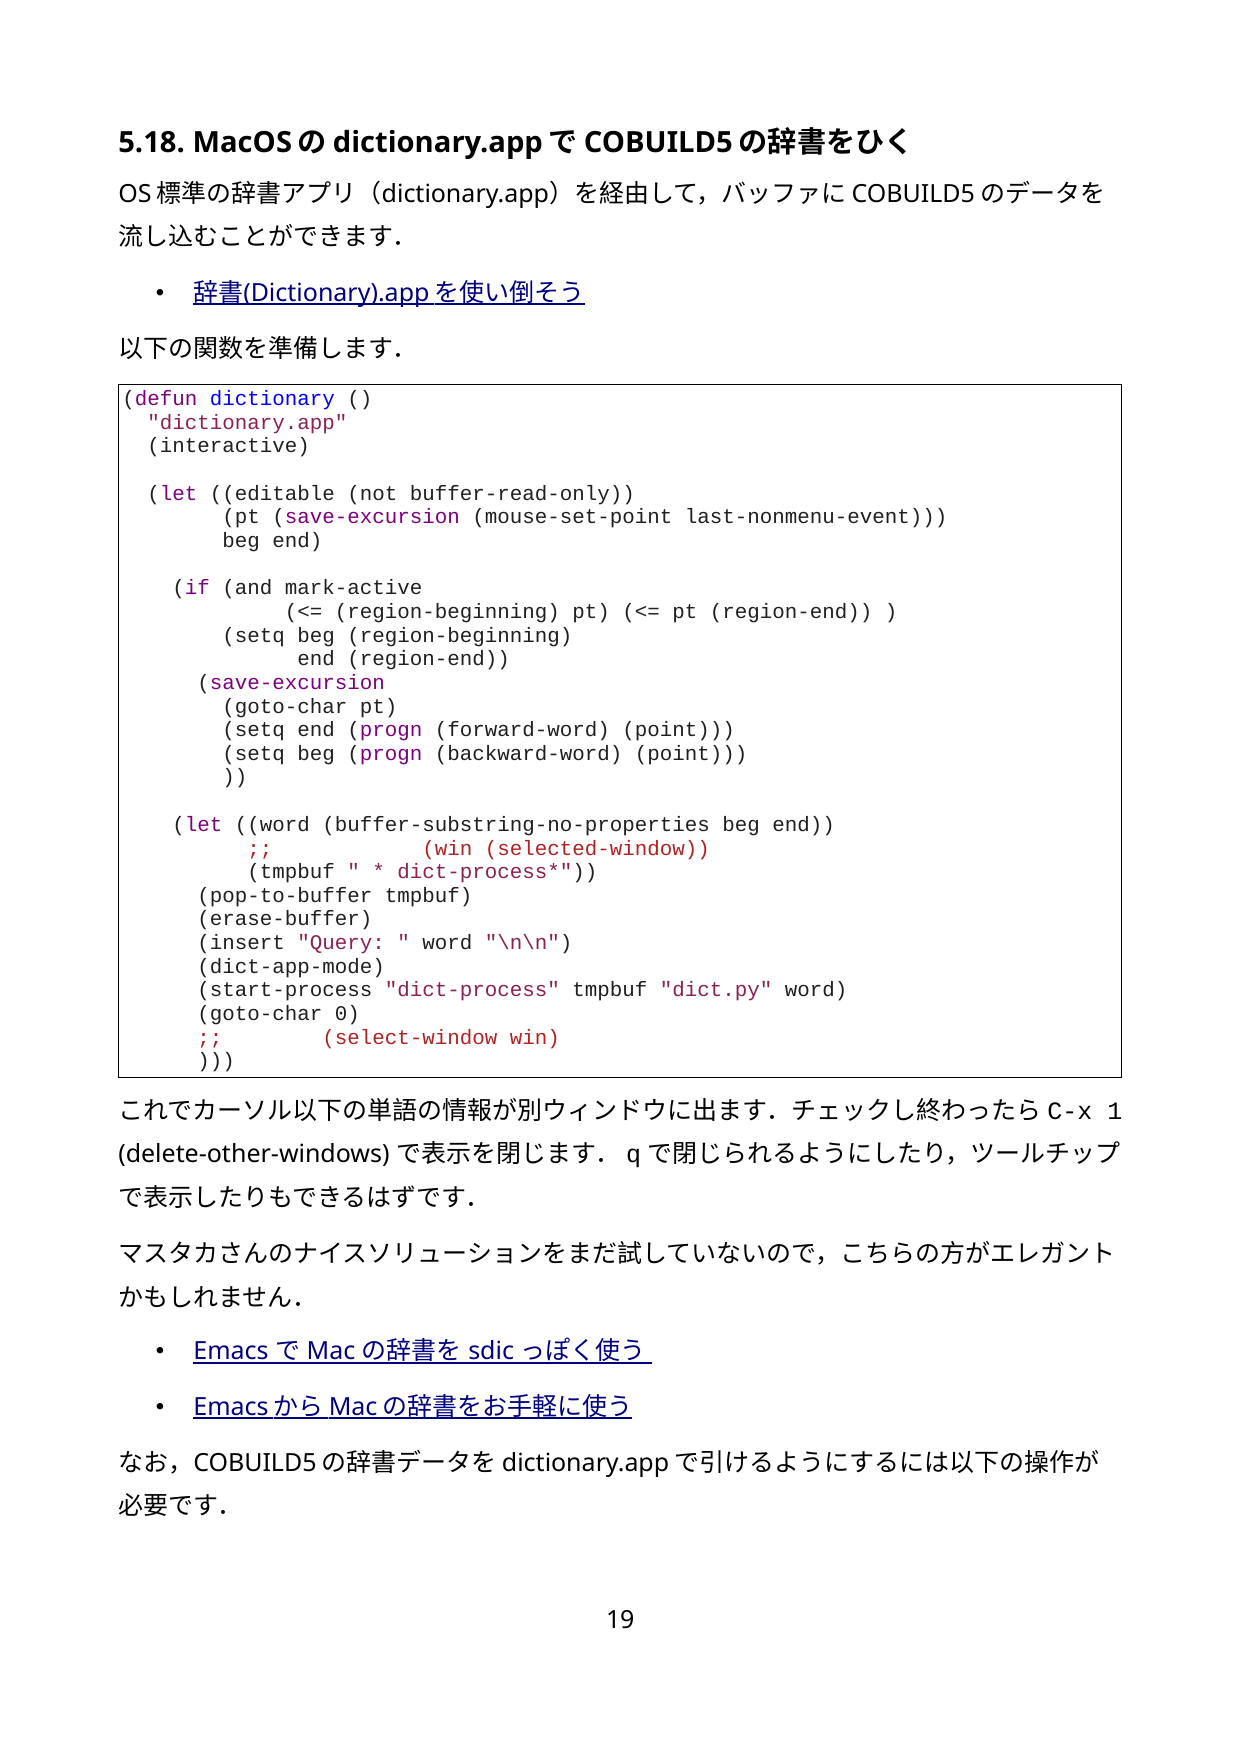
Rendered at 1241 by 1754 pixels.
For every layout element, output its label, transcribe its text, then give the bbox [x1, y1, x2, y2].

text ;; (select-window win) [119, 1023, 1121, 1046]
text OS標準の辞書アプリ（dictionary.app）を経由して，バッファにCOBUILD5のデータを流し込むことができます． [118, 173, 1122, 253]
text (save-excursion [119, 668, 1121, 692]
list Emacs で Mac の辞書を sdic っぽく使う [156, 1333, 1122, 1367]
text ))) [119, 1046, 1121, 1077]
text (start-process "dict-process" tmpbuf "dict.py" word) [119, 975, 1121, 999]
text end (region-end)) [119, 644, 1121, 668]
text マスタカさんのナイスソリューションをまだ試していないので，こちらの方がエレガントかもしれません． [118, 1233, 1122, 1313]
text (pt (save-excursion (mouse-set-point last-nonmenu-event))) [119, 502, 1121, 526]
text (interactive) [119, 432, 1121, 455]
text これでカーソル以下の単語の情報が別ウィンドウに出ます．チェックし終わったら C-x 1 (delete-other-windows) で表示を閉じます． q で閉じられるようにしたり，ツールチップで表示したりもできるはずです． [118, 1090, 1122, 1214]
text なお，COBUILD5の辞書データをdictionary.appで引けるようにするには以下の操作が必要です． [118, 1442, 1122, 1522]
text (insert "Query: " word "\n\n") [119, 928, 1121, 952]
text (pop-to-buffer tmpbuf) [119, 881, 1121, 904]
text (<= (region-beginning) pt) (<= pt (region-end)) ) [119, 597, 1121, 621]
subtitle MacOSのdictionary.appでCOBUILD5の辞書をひく [118, 118, 1122, 161]
text (setq end (progn (forward-word) (point))) [119, 715, 1121, 739]
text (goto-char pt) [119, 692, 1121, 715]
text (setq beg (region-beginning) [119, 621, 1121, 644]
text ;; (win (selected-window)) [119, 833, 1121, 857]
text )) [119, 763, 1121, 786]
text beg end) [119, 526, 1121, 550]
text (let ((editable (not buffer-read-only)) [119, 479, 1121, 502]
list EmacsからMacの辞書をお手軽に使う [156, 1386, 1122, 1422]
text (dict-app-mode) [119, 952, 1121, 975]
text (goto-char 0) [119, 999, 1121, 1023]
text (let ((word (buffer-substring-no-properties beg end)) [119, 810, 1121, 833]
text (tmpbuf " * dict-process*")) [119, 857, 1121, 881]
text (if (and mark-active [119, 573, 1121, 597]
text (setq beg (progn (backward-word) (point))) [119, 739, 1121, 763]
list 辞書(Dictionary).appを使い倒そう [156, 272, 1122, 309]
text (defun dictionary () [119, 385, 1121, 408]
text (erase-buffer) [119, 904, 1121, 928]
text 以下の関数を準備します． [118, 328, 1122, 364]
text "dictionary.app" [119, 408, 1121, 432]
